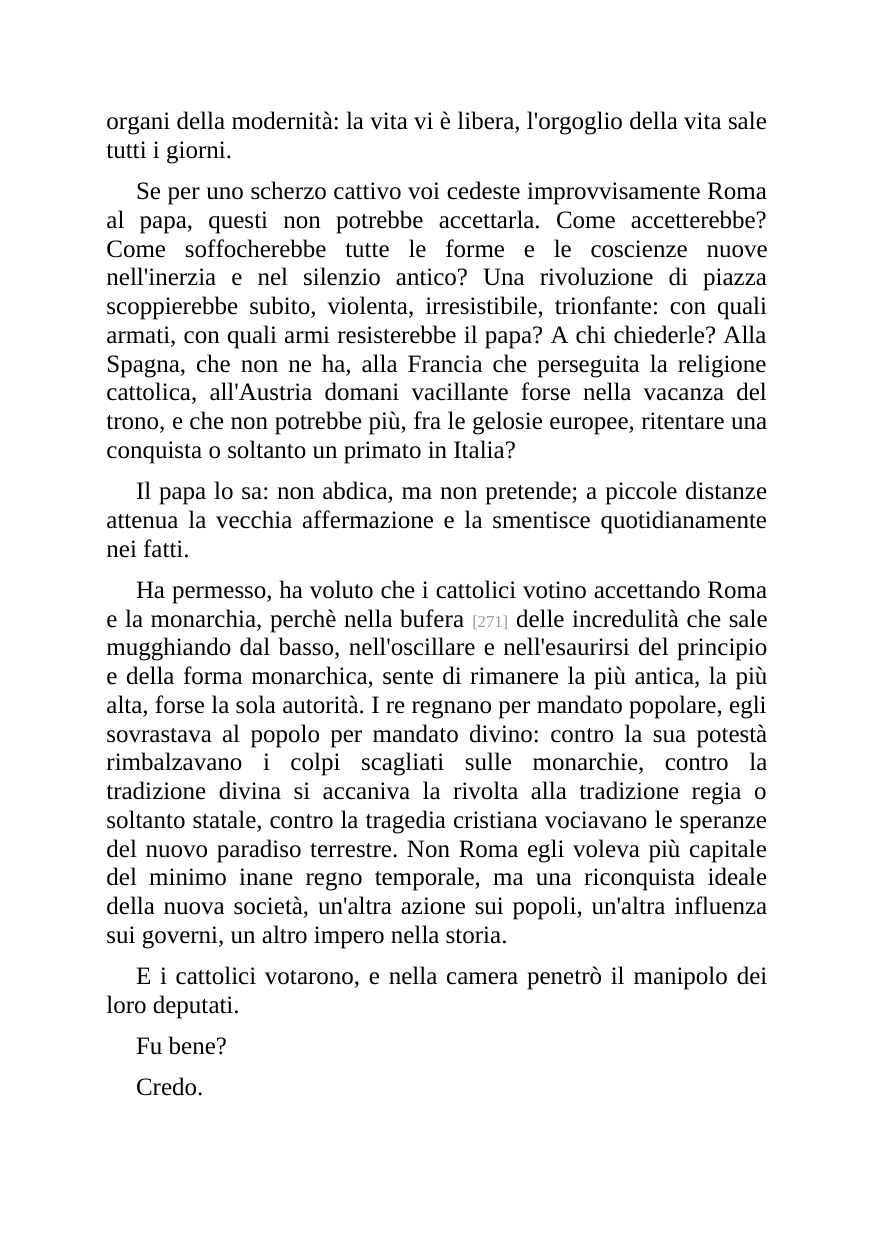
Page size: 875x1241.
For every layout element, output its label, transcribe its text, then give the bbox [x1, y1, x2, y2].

text Credo. [106, 1072, 768, 1101]
text Ha permesso, ha voluto che i cattolici votino accettando Roma e la monarchia, perchè nella bufera [271] delle incredulità che sale mugghiando dal basso, nell'oscillare e nell'esaurirsi del principio e della forma monarchica, sente di rimanere la più antica, la più alta, forse la sola autorità. I re regnano per mandato popolare, egli sovrastava al popolo per mandato divino: contro la sua potestà rimbalzavano i colpi scagliati sulle monarchie, contro la tradizione divina si accaniva la rivolta alla tradizione regia o soltanto statale, contro la tragedia cristiana vociavano le speranze del nuovo paradiso terrestre. Non Roma egli voleva più capitale del minimo inane regno temporale, ma una riconquista ideale della nuova società, un'altra azione sui popoli, un'altra influenza sui governi, un altro impero nella storia. [106, 575, 768, 949]
text Se per uno scherzo cattivo voi cedeste improvvisamente Roma al papa, questi non potrebbe accettarla. Come accetterebbe? Come soffocherebbe tutte le forme e le coscienze nuove nell'inerzia e nel silenzio antico? Una rivoluzione di piazza scoppierebbe subito, violenta, irresistibile, trionfante: con quali armati, con quali armi resisterebbe il papa? A chi chiederle? Alla Spagna, che non ne ha, alla Francia che perseguita la religione cattolica, all'Austria domani vacillante forse nella vacanza del trono, e che non potrebbe più, fra le gelosie europee, ritentare una conquista o soltanto un primato in Italia? [106, 176, 768, 464]
text E i cattolici votarono, e nella camera penetrò il manipolo dei loro deputati. [106, 961, 768, 1019]
text Il papa lo sa: non abdica, ma non pretende; a piccole distanze attenua la vecchia affermazione e la smentisce quotidianamente nei fatti. [106, 476, 768, 562]
text Fu bene? [106, 1031, 768, 1060]
text organi della modernità: la vita vi è libera, l'orgoglio della vita sale tutti i giorni. [106, 106, 768, 164]
